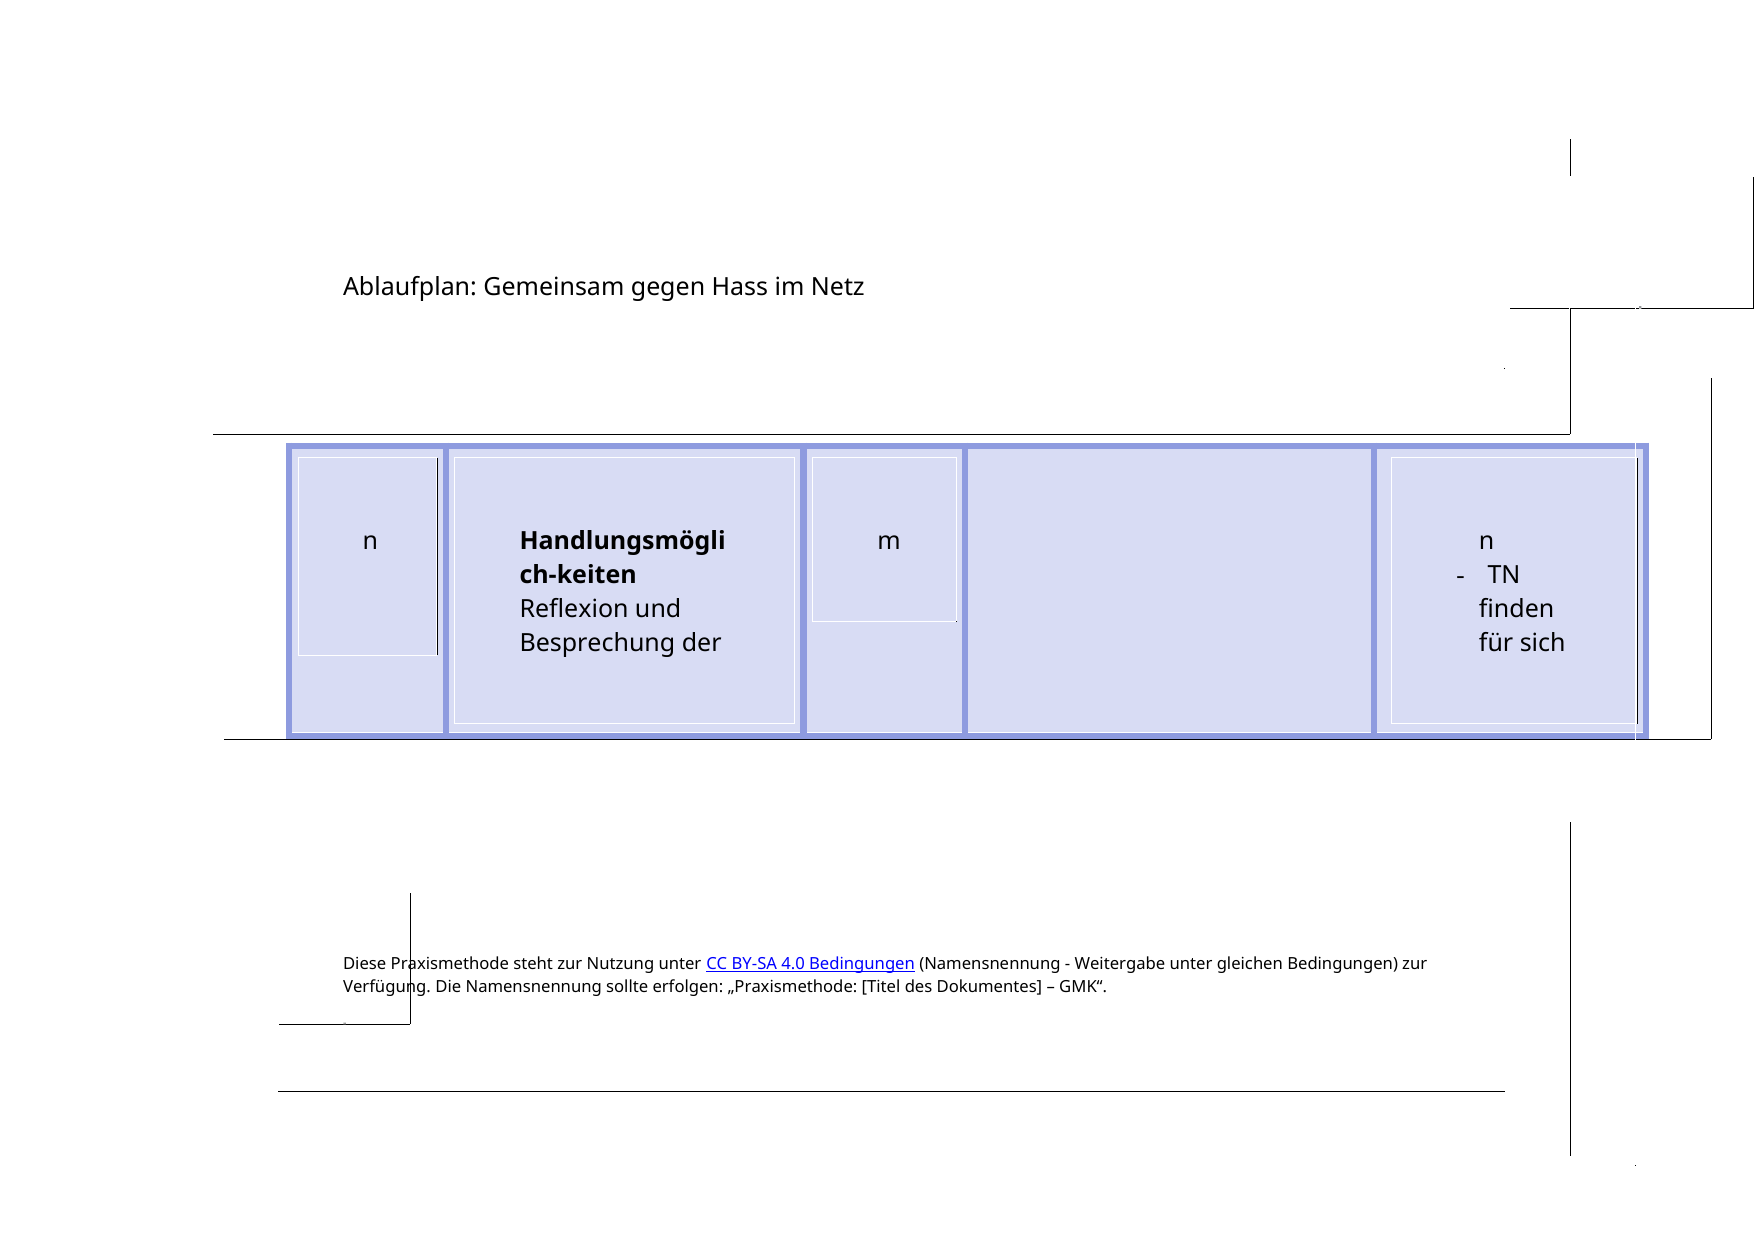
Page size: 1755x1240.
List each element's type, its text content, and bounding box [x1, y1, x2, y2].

table_cell n TN finden für sich [1377, 449, 1635, 732]
table_cell [1636, 449, 1643, 732]
table_cell n [292, 449, 443, 732]
table_cell [968, 449, 1371, 732]
table_cell Handlungsmöglich-keiten Reflexion und Besprechung der [449, 449, 800, 732]
table_cell m [807, 449, 962, 732]
